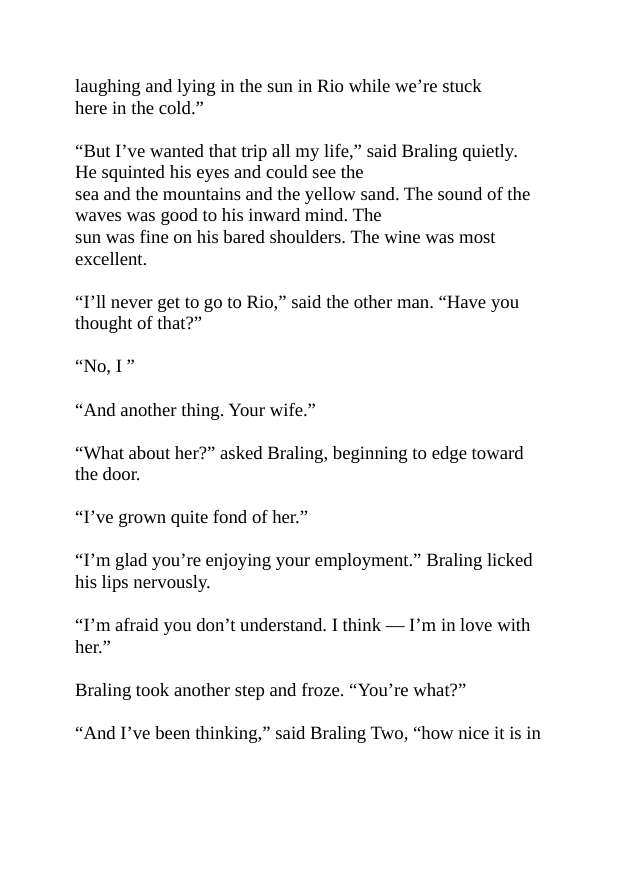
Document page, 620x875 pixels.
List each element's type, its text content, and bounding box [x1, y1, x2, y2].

text laughing and lying in the sun in Rio while we’re stuck here in the cold.” “But I’ve wanted that trip all my life,” said Braling quietly. He squinted his eyes and could see the sea and the mountains and the yellow sand. The sound of the waves was good to his inward mind. The sun was fine on his bared shoulders. The wine was most excellent. “I’ll never get to go to Rio,” said the other man. “Have you thought of that?” “No, I ” “And another thing. Your wife.” “What about her?” asked Braling, beginning to edge toward the door. “I’ve grown quite fond of her.” “I’m glad you’re enjoying your employment.” Braling licked his lips nervously. “I’m afraid you don’t understand. I think — I’m in love with her.” Braling took another step and froze. “You’re what?” “And I’ve been thinking,” said Braling Two, “how nice it is in [75, 75, 544, 743]
